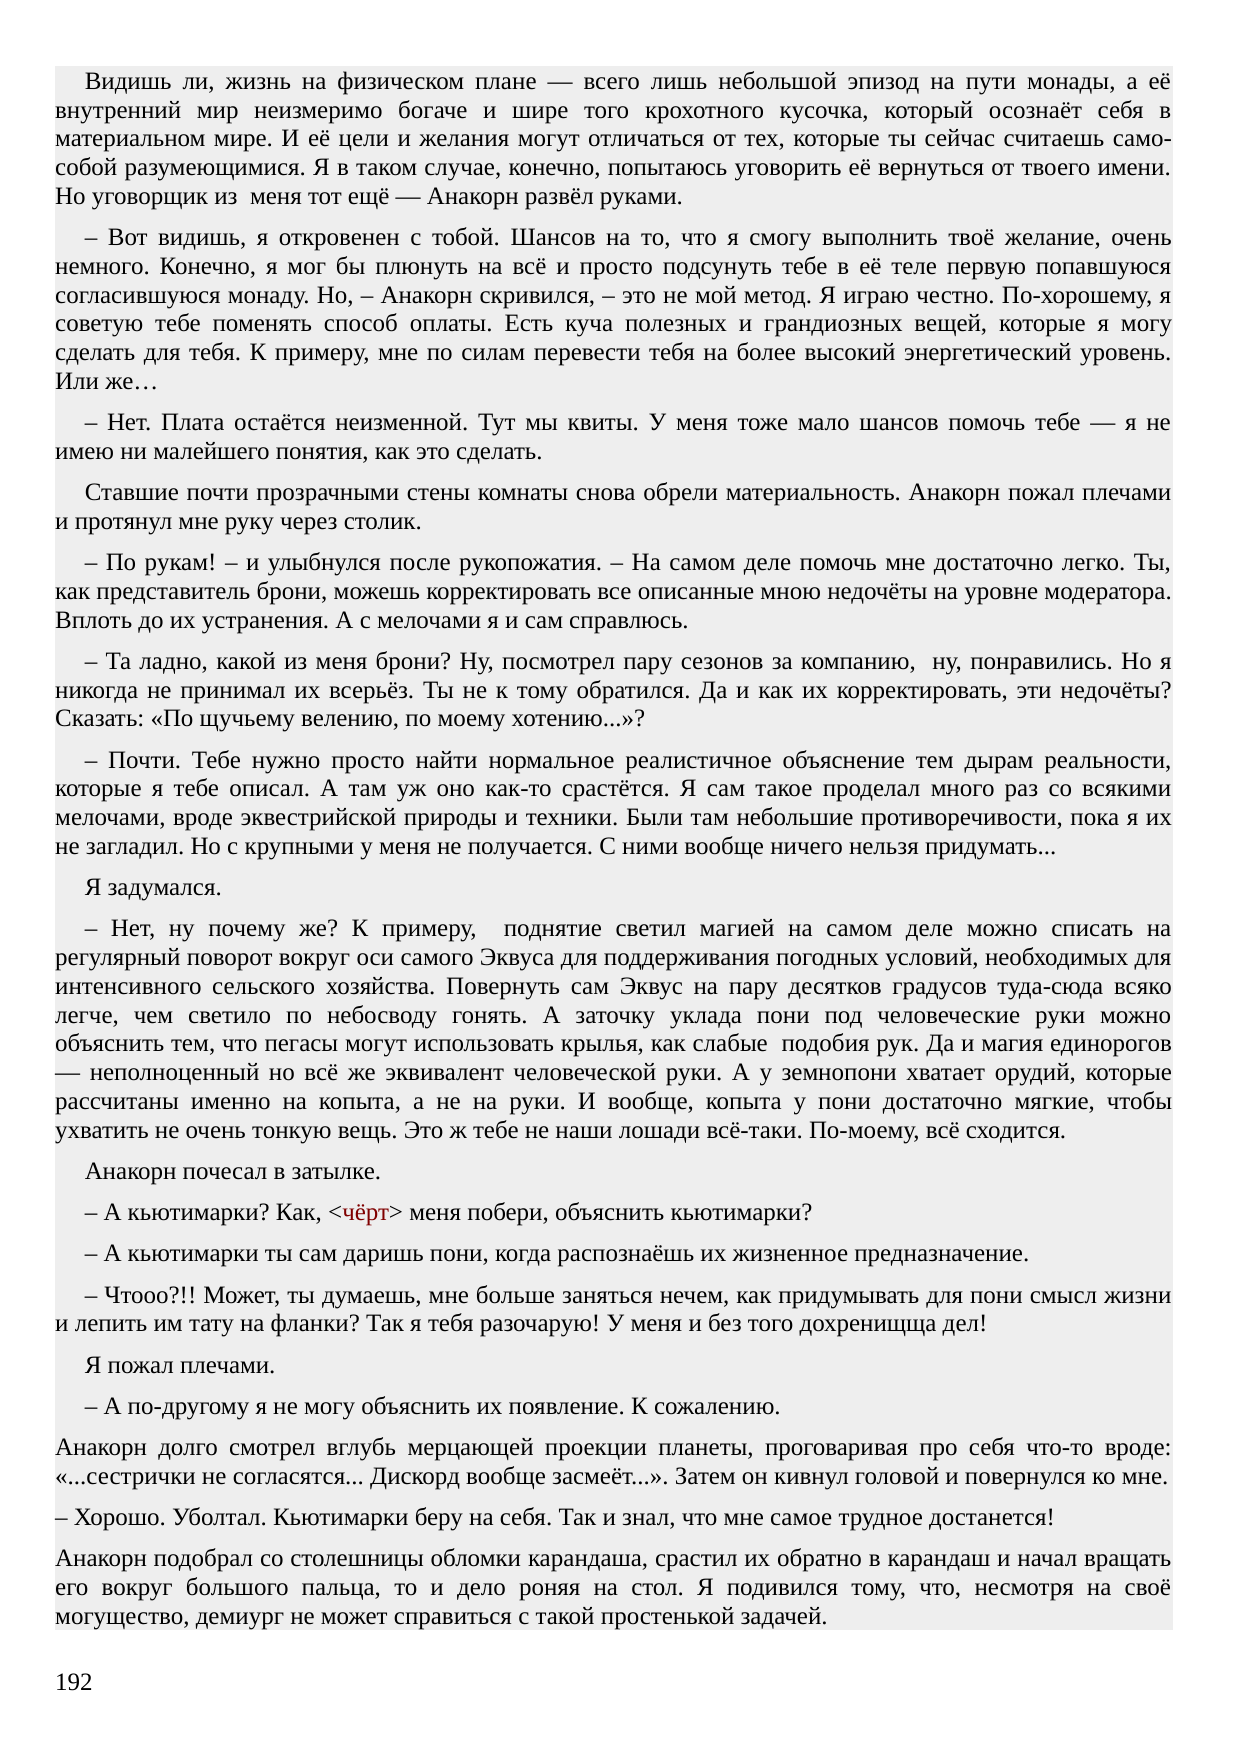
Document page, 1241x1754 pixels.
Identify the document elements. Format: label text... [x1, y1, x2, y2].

text – А кьютимарки? Как, <чёрт> меня побери, объяснить кьютимарки? [55, 1197, 1173, 1226]
text Анакорн подобрал со столешницы обломки карандаша, срастил их обратно в карандаш и начал вращать его вокруг большого пальца, то и дело роняя на стол. Я подивился тому, что, несмотря на своё могущество, демиург не может справиться с такой простенькой задачей. [55, 1543, 1173, 1630]
text – Та ладно, какой из меня брони? Ну, посмотрел пару сезонов за компанию, ну, понравились. Но я никогда не принимал их всерьёз. Ты не к тому обратился. Да и как их корректировать, эти недочёты? Сказать: «По щучьему велению, по моему хотению...»? [55, 646, 1173, 732]
text Я задумался. [55, 872, 1173, 901]
text – А по-другому я не могу объяснить их появление. К сожалению. [55, 1391, 1173, 1420]
text – Нет. Плата остаётся неизменной. Тут мы квиты. У меня тоже мало шансов помочь тебе — я не имею ни малейшего понятия, как это сделать. [55, 407, 1173, 465]
text Я пожал плечами. [55, 1350, 1173, 1378]
text Видишь ли, жизнь на физическом плане — всего лишь небольшой эпизод на пути монады, а её внутренний мир неизмеримо богаче и шире того крохотного кусочка, который осознаёт себя в материальном мире. И её цели и желания могут отличаться от тех, которые ты сейчас считаешь само-собой разумеющимися. Я в таком случае, конечно, попытаюсь уговорить её вернуться от твоего имени. Но уговорщик из меня тот ещё — Анакорн развёл руками. [55, 66, 1173, 210]
text Ставшие почти прозрачными стены комнаты снова обрели материальность. Анакорн пожал плечами и протянул мне руку через столик. [55, 477, 1173, 535]
text – По рукам! – и улыбнулся после рукопожатия. – На самом деле помочь мне достаточно легко. Ты, как представитель брони, можешь корректировать все описанные мною недочёты на уровне модератора. Вплоть до их устранения. А с мелочами я и сам справлюсь. [55, 547, 1173, 633]
text – А кьютимарки ты сам даришь пони, когда распознаёшь их жизненное предназначение. [55, 1238, 1173, 1267]
text – Чтооо?!! Может, ты думаешь, мне больше заняться нечем, как придумывать для пони смысл жизни и лепить им тату на фланки? Так я тебя разочарую! У меня и без того дохренищща дел! [55, 1280, 1173, 1337]
text – Почти. Тебе нужно просто найти нормальное реалистичное объяснение тем дырам реальности, которые я тебе описал. А там уж оно как-то срастётся. Я сам такое проделал много раз со всякими мелочами, вроде эквестрийской природы и техники. Были там небольшие противоречивости, пока я их не загладил. Но с крупными у меня не получается. С ними вообще ничего нельзя придумать... [55, 745, 1173, 860]
text – Вот видишь, я откровенен с тобой. Шансов на то, что я смогу выполнить твоё желание, очень немного. Конечно, я мог бы плюнуть на всё и просто подсунуть тебе в её теле первую попавшуюся согласившуюся монаду. Но, – Анакорн скривился, – это не мой метод. Я играю честно. По-хорошему, я советую тебе поменять способ оплаты. Есть куча полезных и грандиозных вещей, которые я могу сделать для тебя. К примеру, мне по силам перевести тебя на более высокий энергетический уровень. Или же… [55, 222, 1173, 395]
text – Хорошо. Уболтал. Кьютимарки беру на себя. Так и знал, что мне самое трудное достанется! [55, 1502, 1173, 1531]
text Анакорн почесал в затылке. [55, 1156, 1173, 1185]
text – Нет, ну почему же? К примеру, поднятие светил магией на самом деле можно списать на регулярный поворот вокруг оси самого Эквуса для поддерживания погодных условий, необходимых для интенсивного сельского хозяйства. Повернуть сам Эквус на пару десятков градусов туда-сюда всяко легче, чем светило по небосводу гонять. А заточку уклада пони под человеческие руки можно объяснить тем, что пегасы могут использовать крылья, как слабые подобия рук. Да и магия единорогов — неполноценный но всё же эквивалент человеческой руки. А у земнопони хватает орудий, которые рассчитаны именно на копыта, а не на руки. И вообще, копыта у пони достаточно мягкие, чтобы ухватить не очень тонкую вещь. Это ж тебе не наши лошади всё-таки. По-моему, всё сходится. [55, 913, 1173, 1143]
text Анакорн долго смотрел вглубь мерцающей проекции планеты, проговаривая про себя что-то вроде: «...сестрички не согласятся... Дискорд вообще засмеёт...». Затем он кивнул головой и повернулся ко мне. [55, 1432, 1173, 1490]
